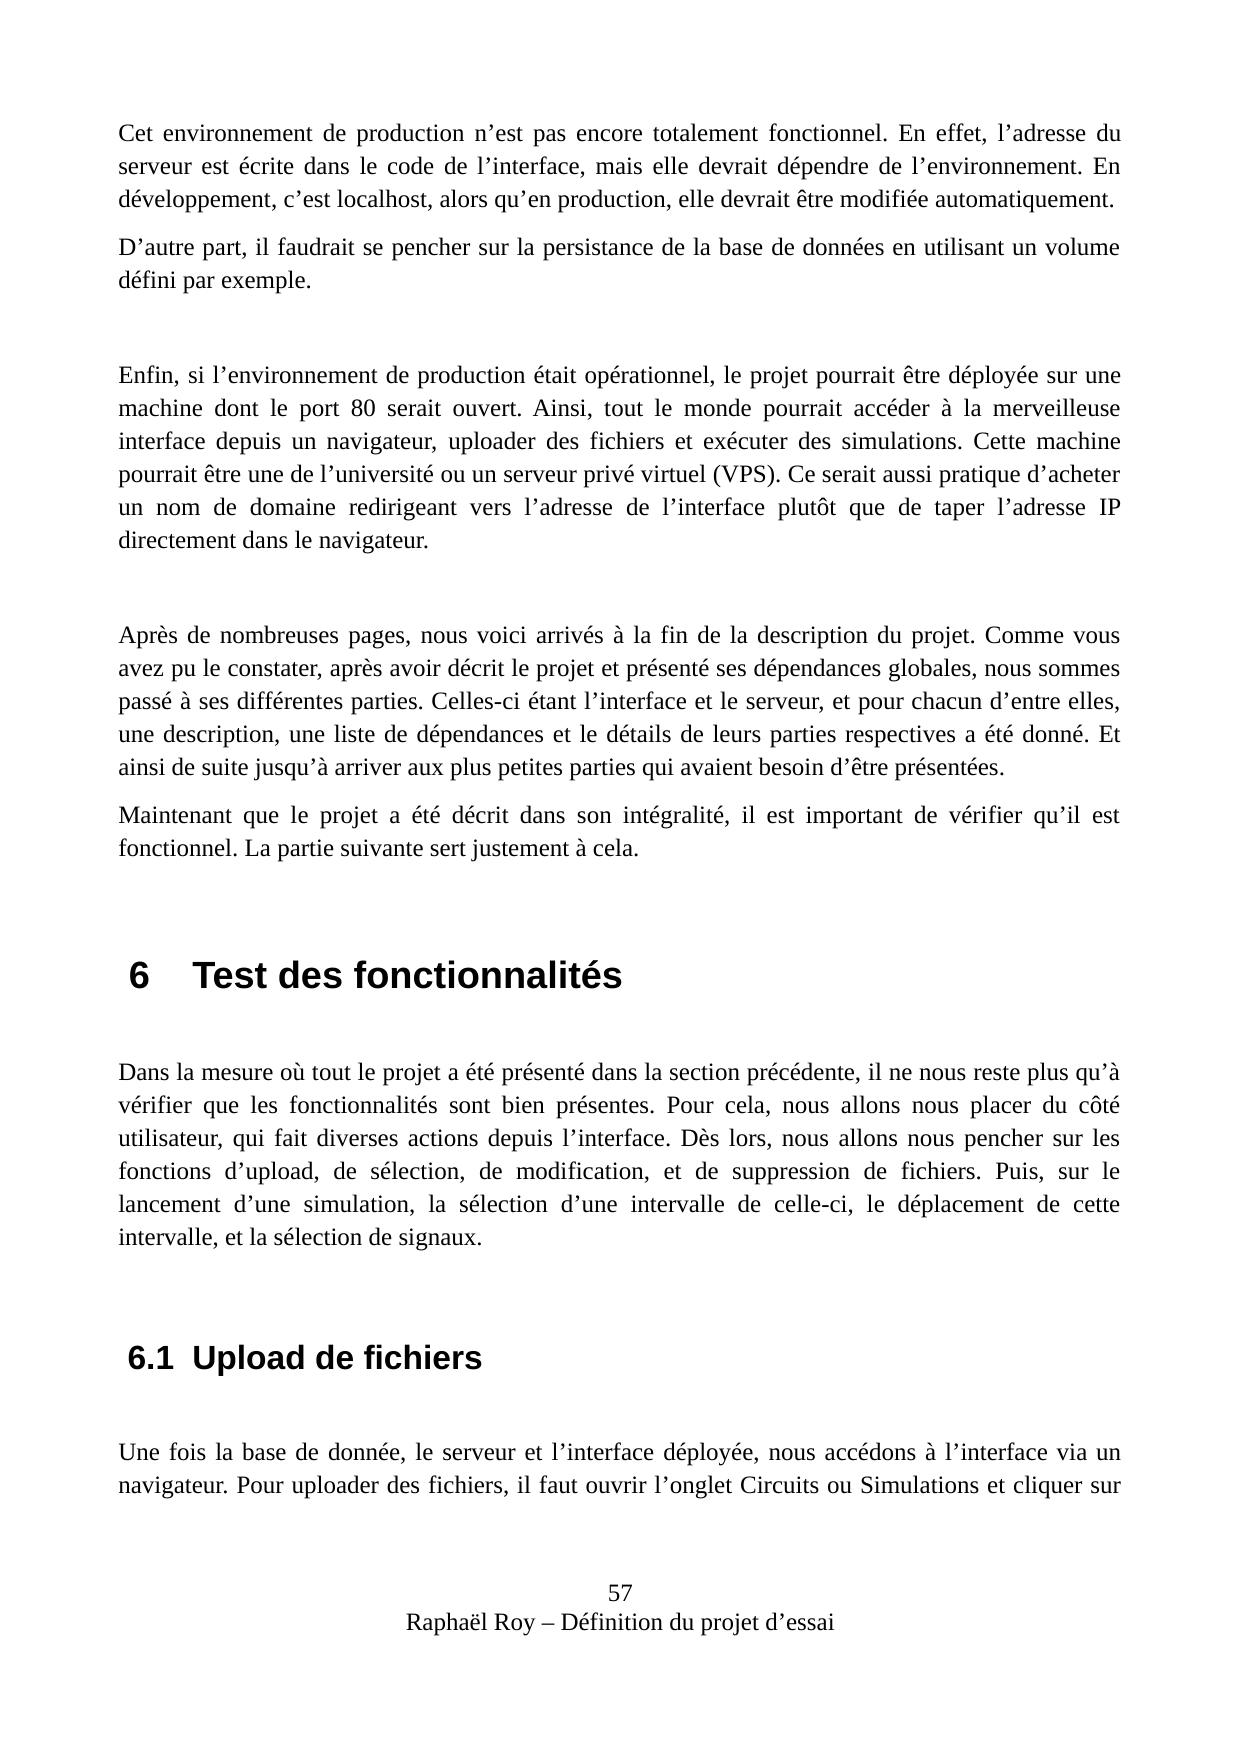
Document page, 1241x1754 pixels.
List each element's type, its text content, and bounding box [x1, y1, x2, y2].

text Après de nombreuses pages, nous voici arrivés à la fin de la description du projet. Comme vous avez pu le constater, après avoir décrit le projet et présenté ses dépendances globales, nous sommes passé à ses différentes parties. Celles-ci étant l’interface et le serveur, et pour chacun d’entre elles, une description, une liste de dépendances et le détails de leurs parties respectives a été donné. Et ainsi de suite jusqu’à arriver aux plus petites parties qui avaient besoin d’être présentées. [118, 620, 1122, 781]
text Maintenant que le projet a été décrit dans son intégralité, il est important de vérifier qu’il est fonctionnel. La partie suivante sert justement à cela. [118, 800, 1122, 862]
text Une fois la base de donnée, le serveur et l’interface déployée, nous accédons à l’interface via un navigateur. Pour uploader des fichiers, il faut ouvrir l’onglet Circuits ou Simulations et cliquer sur [118, 1437, 1122, 1499]
text D’autre part, il faudrait se pencher sur la persistance de la base de données en utilisant un volume défini par exemple. [118, 232, 1122, 293]
text Enfin, si l’environnement de production était opérationnel, le projet pourrait être déployée sur une machine dont le port 80 serait ouvert. Ainsi, tout le monde pourrait accéder à la merveilleuse interface depuis un navigateur, uploader des fichiers et exécuter des simulations. Cette machine pourrait être une de l’université ou un serveur privé virtuel (VPS). Ce serait aussi pratique d’acheter un nom de domaine redirigeant vers l’adresse de l’interface plutôt que de taper l’adresse IP directement dans le navigateur. [118, 360, 1122, 554]
text Cet environnement de production n’est pas encore totalement fonctionnel. En effet, l’adresse du serveur est écrite dans le code de l’interface, mais elle devrait dépendre de l’environnement. En développement, c’est localhost, alors qu’en production, elle devrait être modifiée automatiquement. [118, 118, 1122, 213]
subtitle Upload de fichiers [118, 1338, 1122, 1377]
text Dans la mesure où tout le projet a été présenté dans la section précédente, il ne nous reste plus qu’à vérifier que les fonctionnalités sont bien présentes. Pour cela, nous allons nous placer du côté utilisateur, qui fait diverses actions depuis l’interface. Dès lors, nous allons nous pencher sur les fonctions d’upload, de sélection, de modification, et de suppression de fichiers. Puis, sur le lancement d’une simulation, la sélection d’une intervalle de celle-ci, le déplacement de cette intervalle, et la sélection de signaux. [118, 1057, 1122, 1251]
subtitle Test des fonctionnalités [118, 953, 1122, 997]
